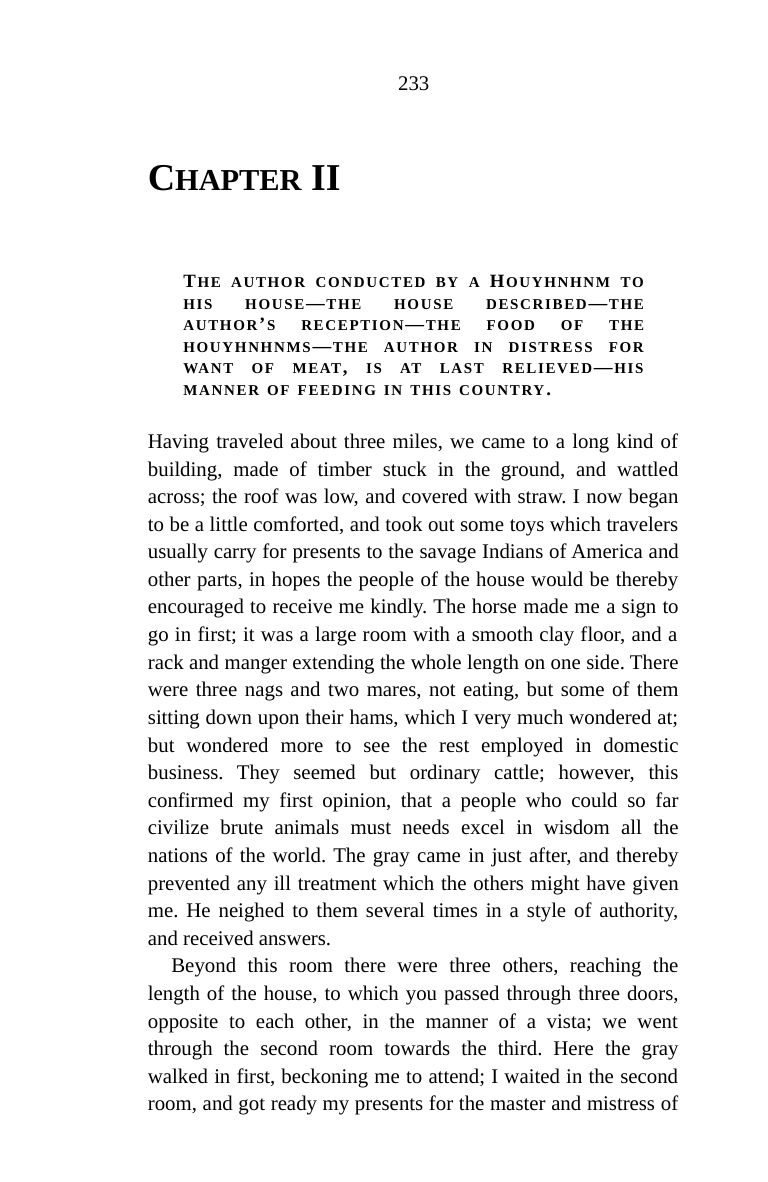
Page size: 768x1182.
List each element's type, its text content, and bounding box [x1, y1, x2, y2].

text The author conducted by a Houyhnhnm to his house—the house described—the author’s reception—the food of the houyhnhnms—the author in distress for want of meat, is at last relieved—his manner of feeding in this country. [183, 270, 644, 399]
subtitle Chapter II [148, 155, 679, 198]
text Having traveled about three miles, we came to a long kind of building, made of timber stuck in the ground, and wattled across; the roof was low, and covered with straw. I now began to be a little comforted, and took out some toys which travelers usually carry for presents to the savage Indians of America and other parts, in hopes the people of the house would be thereby encouraged to receive me kindly. The horse made me a sign to go in first; it was a large room with a smooth clay floor, and a rack and manger extending the whole length on one side. There were three nags and two mares, not eating, but some of them sitting down upon their hams, which I very much wondered at; but wondered more to see the rest employed in domestic business. They seemed but ordinary cattle; however, this confirmed my first opinion, that a people who could so far civilize brute animals must needs excel in wisdom all the nations of the world. The gray came in just after, and thereby prevented any ill treatment which the others might have given me. He neighed to them several times in a style of authority, and received answers. [148, 429, 679, 950]
text Beyond this room there were three others, reaching the length of the house, to which you passed through three doors, opposite to each other, in the manner of a vista; we went through the second room towards the third. Here the gray walked in first, beckoning me to attend; I waited in the second room, and got ready my presents for the master and mistress of [148, 953, 679, 1115]
